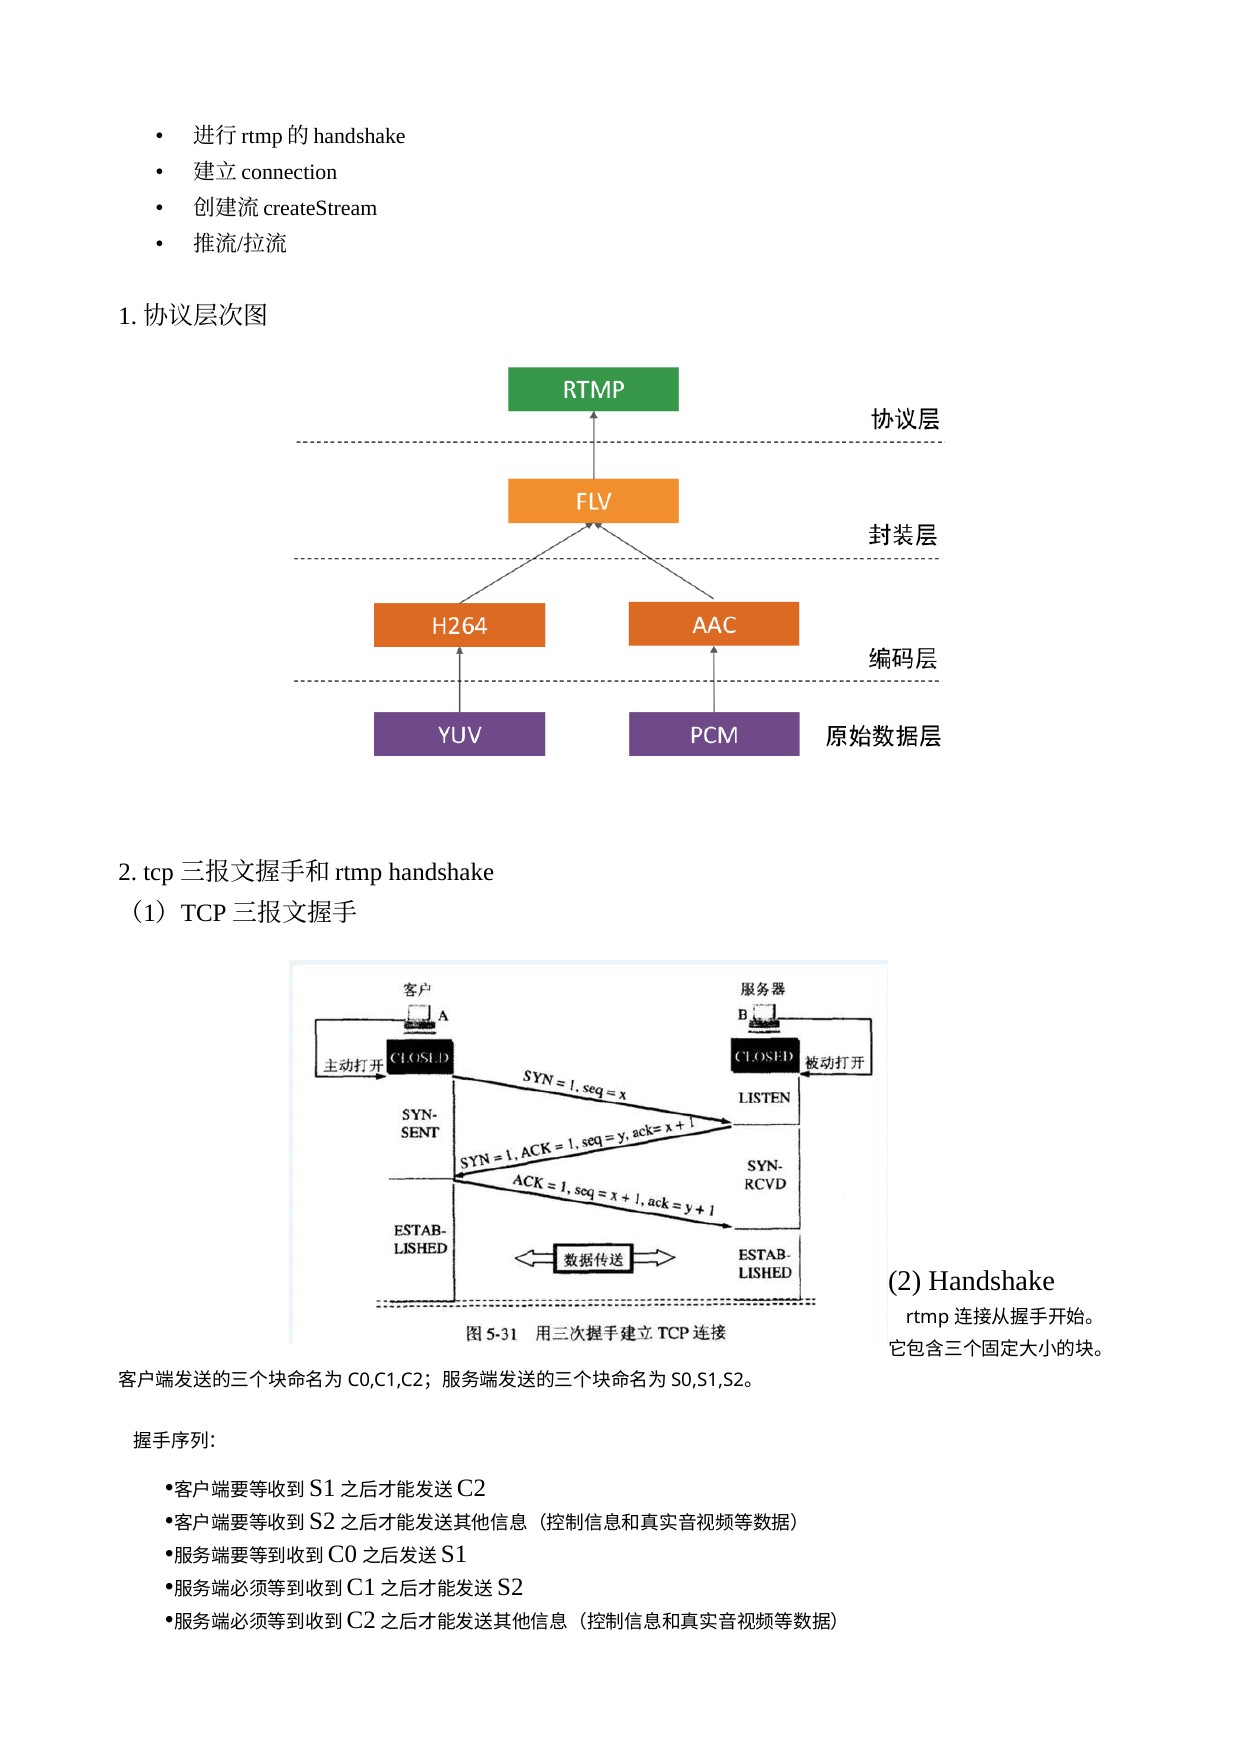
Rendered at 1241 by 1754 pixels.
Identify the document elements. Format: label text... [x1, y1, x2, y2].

text rtmp 连接从握手开始。它包含三个固定大小的块。客户端发送的三个块命名为 C0,C1,C2；服务端发送的三个块命名为S0,S1,S2。 [118, 1302, 1122, 1392]
text 1. 协议层次图 [118, 296, 1122, 332]
list 客户端要等收到S1之后才能发送C2 [118, 1473, 1122, 1502]
list 客户端要等收到S2之后才能发送其他信息（控制信息和真实⾳视频等数据） [118, 1506, 1122, 1534]
list 服务端必须等到收到C2之后才能发送其他信息（控制信息和真实⾳视频等数据） [118, 1605, 1122, 1634]
list 建立connection [156, 154, 1122, 186]
text [118, 1264, 288, 1297]
list 服务端要等到收到C0之后发送S1 [118, 1539, 1122, 1568]
text 握手序列： [134, 1426, 1106, 1453]
list 进行rtmp的handshake [156, 118, 1122, 149]
text （1）TCP 三报文握手 [118, 892, 1122, 928]
list 推流/拉流 [156, 227, 1122, 258]
list 服务端必须等到收到C1之后才能发送S2 [118, 1572, 1122, 1601]
text 2. tcp 三报文握手和rtmp handshake [118, 851, 1122, 887]
picture [272, 337, 968, 791]
list 创建流createStream [156, 190, 1122, 222]
text (2) Handshake [888, 1264, 1122, 1297]
picture [288, 960, 888, 1344]
